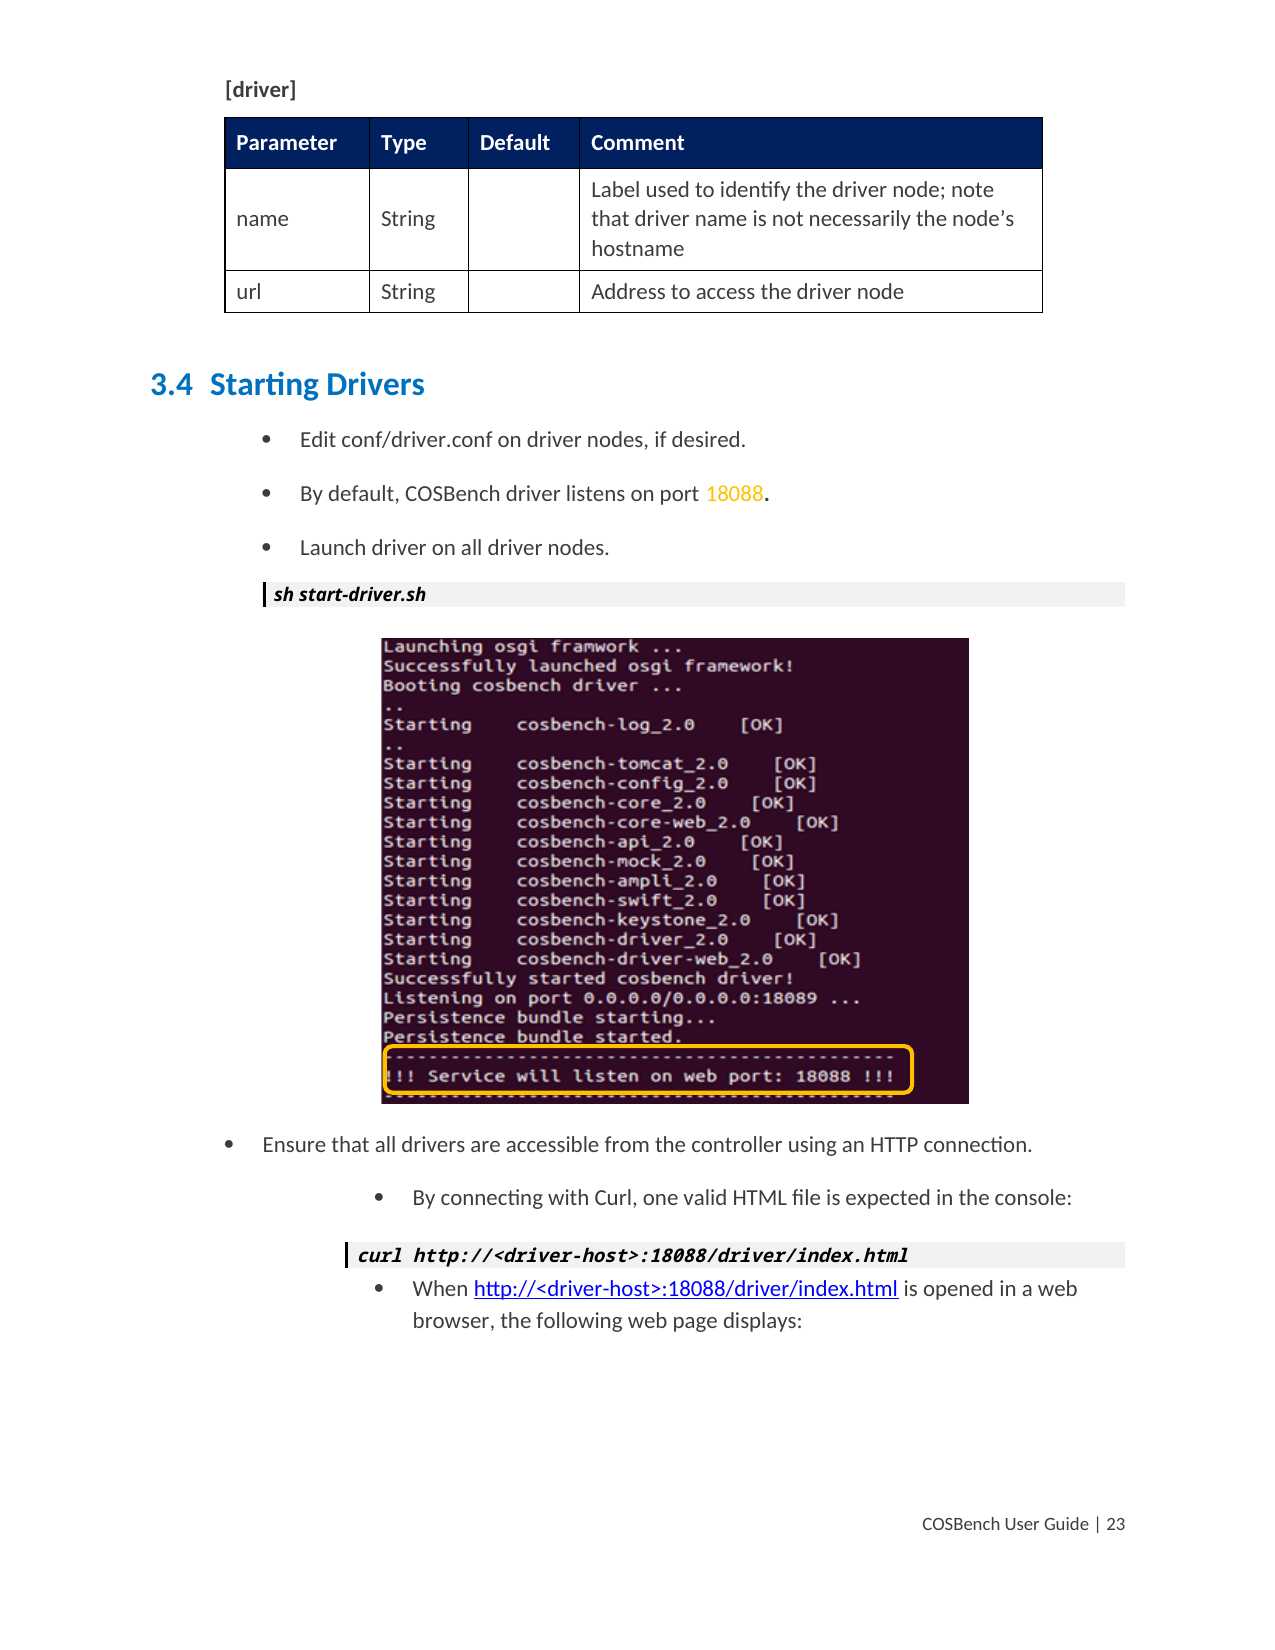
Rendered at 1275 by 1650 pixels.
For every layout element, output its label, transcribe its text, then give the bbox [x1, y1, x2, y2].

subtitle Starting Drivers [150, 363, 1125, 404]
table_cell Address to access the driver node [580, 271, 1042, 312]
table_cell Label used to identify the driver node; note that driver name is not necessarily the node’s hostname [580, 169, 1042, 269]
list Launch driver on all driver nodes. [262, 533, 1125, 562]
table_header Type [370, 118, 468, 168]
table_header Parameter [226, 118, 369, 168]
table_cell [469, 169, 579, 269]
list By default, COSBench driver listens on port 18088. [262, 479, 1125, 507]
table_cell name [226, 169, 369, 269]
text sh start-driver.sh [266, 582, 1125, 607]
list When http://<driver-host>:18088/driver/index.html is opened in a web browser, the following web page displays: [375, 1274, 1125, 1334]
table_cell String [370, 271, 468, 312]
table_cell url [226, 271, 369, 312]
list Edit conf/driver.conf on driver nodes, if desired. [262, 425, 1125, 453]
table_header Comment [580, 118, 1042, 168]
table_cell [469, 271, 579, 312]
list By connecting with Curl, one valid HTML file is expected in the console: [375, 1183, 1125, 1211]
text curl http://<driver-host>:18088/driver/index.html [348, 1242, 1125, 1268]
table_header Default [469, 118, 579, 168]
table_cell String [370, 169, 468, 269]
text [driver] [225, 75, 1125, 103]
list Ensure that all drivers are accessible from the controller using an HTTP connection. [225, 1130, 1125, 1158]
